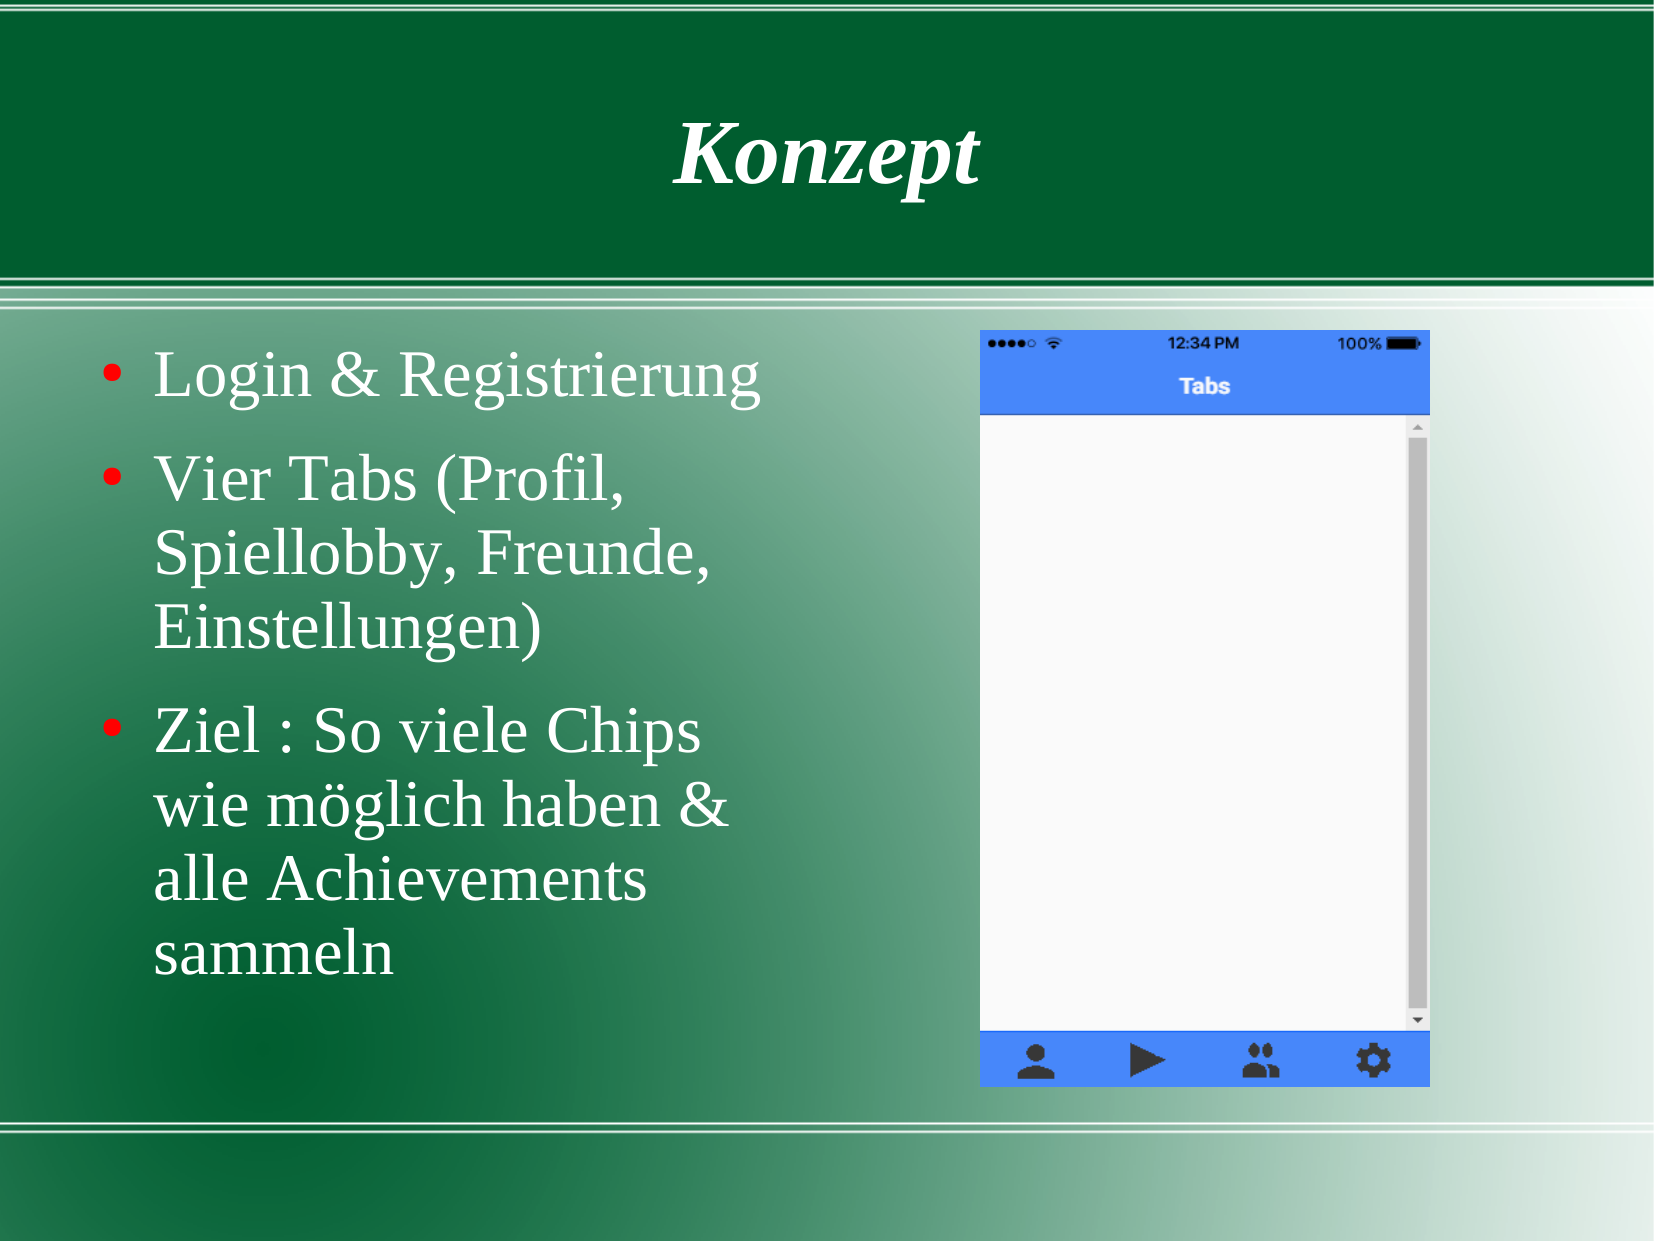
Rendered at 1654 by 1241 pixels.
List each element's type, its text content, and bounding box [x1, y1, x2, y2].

picture [0, 0, 1654, 1241]
list Login & Registrierung Vier Tabs (Profil, Spiellobby, Freunde, Einstellungen) Ziel : So viele Chips wie möglich haben & alle Achievements sammeln [82, 337, 809, 1052]
title Konzept [82, 49, 1571, 257]
